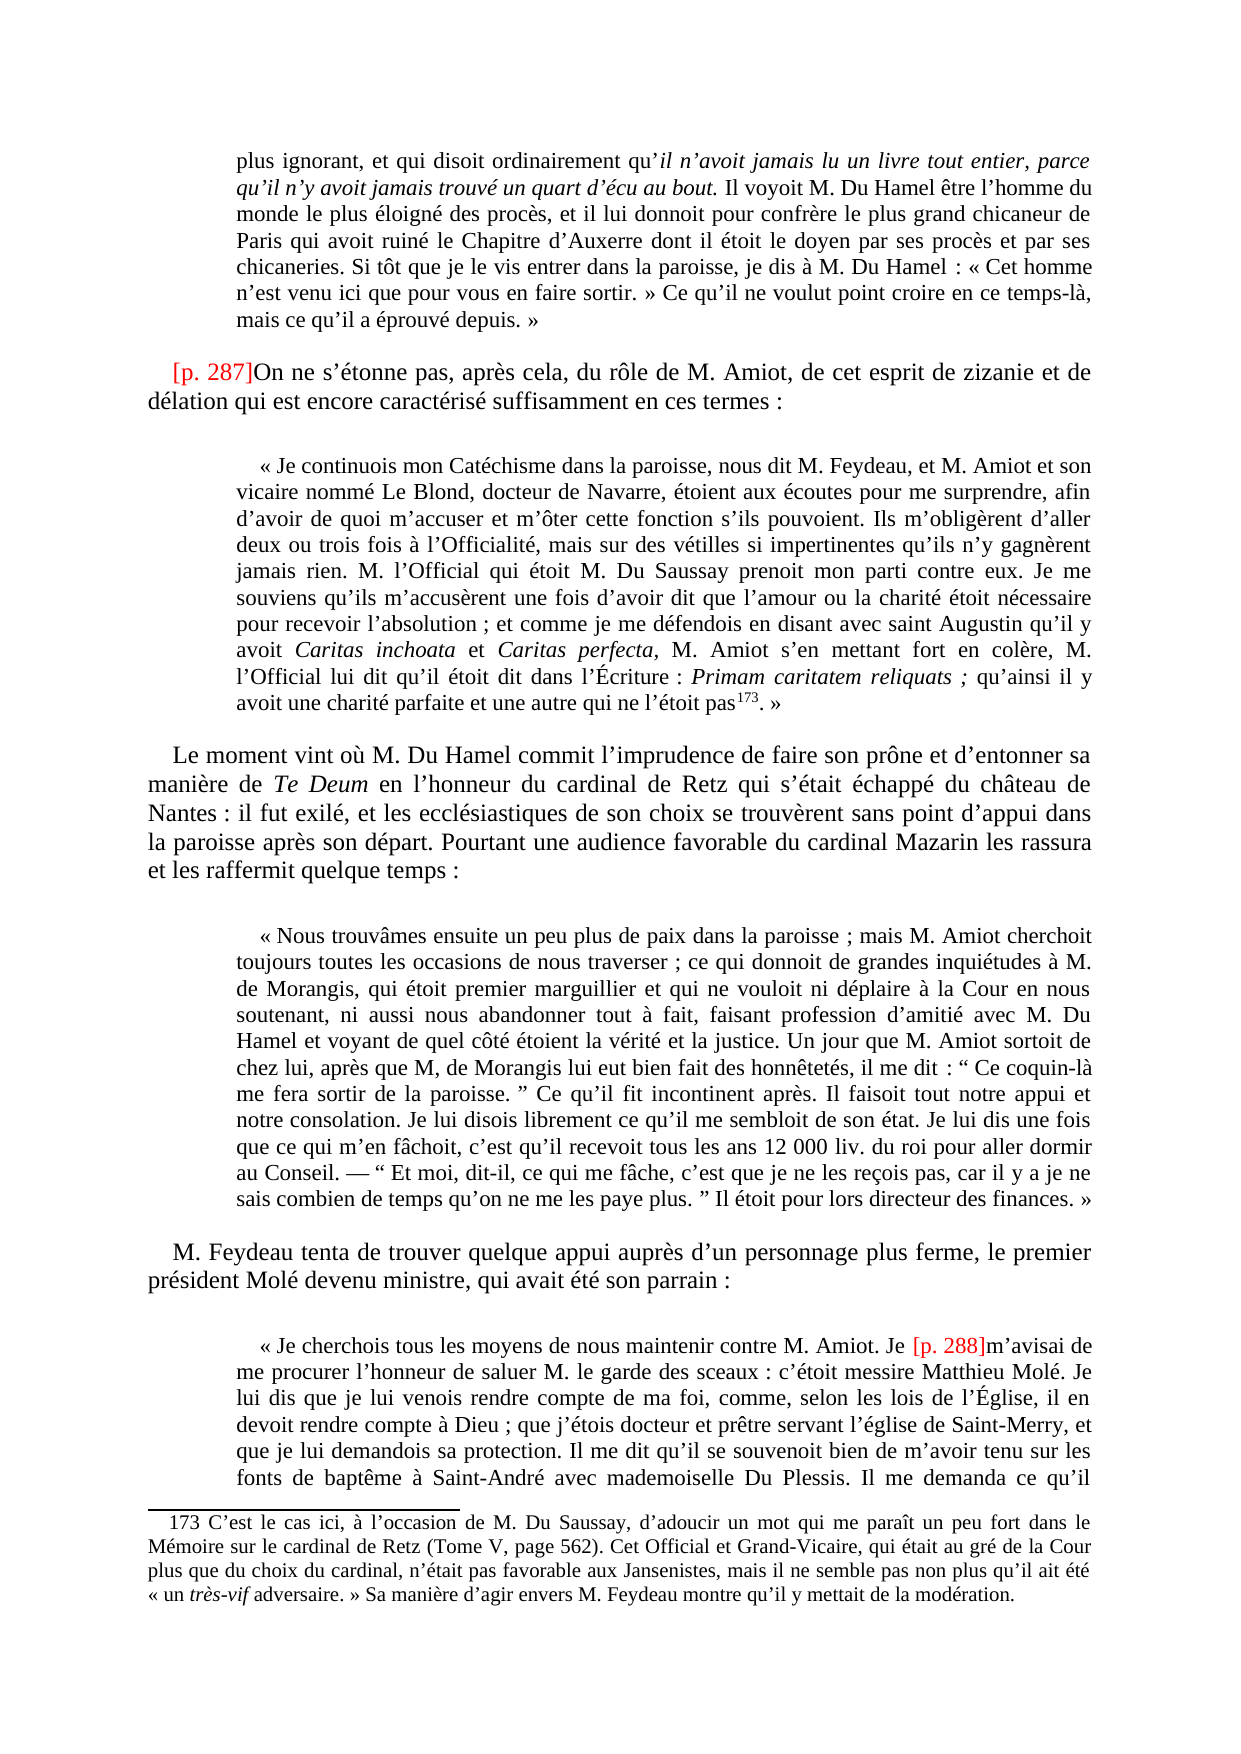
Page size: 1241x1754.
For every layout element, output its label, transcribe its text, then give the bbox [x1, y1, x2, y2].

text « Je continuois mon Catéchisme dans la paroisse, nous dit M. Feydeau, et M. Amiot et son vicaire nommé Le Blond, docteur de Navarre, étoient aux écoutes pour me surprendre, afin d’avoir de quoi m’accuser et m’ôter cette fonction s’ils pouvoient. Ils m’obligèrent d’aller deux ou trois fois à l’Officialité, mais sur des vétilles si impertinentes qu’ils n’y gagnèrent jamais rien. M. l’Official qui étoit M. Du Saussay prenoit mon parti contre eux. Je me souviens qu’ils m’accusèrent une fois d’avoir dit que l’amour ou la charité étoit nécessaire pour recevoir l’absolution ; et comme je me défendois en disant avec saint Augustin qu’il y avoit Caritas inchoata et Caritas perfecta, M. Amiot s’en mettant fort en colère, M. l’Official lui dit qu’il étoit dit dans l’Écriture : Primam caritatem reliquats ; qu’ainsi il y avoit une charité parfaite et une autre qui ne l’étoit pas. » [236, 452, 1093, 716]
text C’est le cas ici, à l’occasion de M. Du Saussay, d’adoucir un mot qui me paraît un peu fort dans le Mémoire sur le cardinal de Retz (Tome V, page 562). Cet Official et Grand-Vicaire, qui était au gré de la Cour plus que du choix du cardinal, n’était pas favorable aux Jansenistes, mais il ne semble pas non plus qu’il ait été « un très-vif adversaire. » Sa manière d’agir envers M. Feydeau montre qu’il y mettait de la modération. [148, 1510, 1093, 1606]
text « Je cherchois tous les moyens de nous maintenir contre M. Amiot. Je [p. 288]m’avisai de me procurer l’honneur de saluer M. le garde des sceaux : c’étoit messire Matthieu Molé. Je lui dis que je lui venois rendre compte de ma foi, comme, selon les lois de l’Église, il en devoit rendre compte à Dieu ; que j’étois docteur et prêtre servant l’église de Saint-Merry, et que je lui demandois sa protection. Il me dit qu’il se souvenoit bien de m’avoir tenu sur les fonts de baptême à Saint-André avec mademoiselle Du Plessis. Il me demanda ce qu’il [236, 1332, 1093, 1490]
text Le moment vint où M. Du Hamel commit l’imprudence de faire son prône et d’entonner sa manière de Te Deum en l’honneur du cardinal de Retz qui s’était échappé du château de Nantes : il fut exilé, et les ecclésiastiques de son choix se trouvèrent sans point d’appui dans la paroisse après son départ. Pourtant une audience favorable du cardinal Mazarin les rassura et les raffermit quelque temps : [148, 741, 1093, 884]
text « Nous trouvâmes ensuite un peu plus de paix dans la paroisse ; mais M. Amiot cherchoit toujours toutes les occasions de nous traverser ; ce qui donnoit de grandes inquiétudes à M. de Morangis, qui étoit premier marguillier et qui ne vouloit ni déplaire à la Cour en nous soutenant, ni aussi nous abandonner tout à fait, faisant profession d’amitié avec M. Du Hamel et voyant de quel côté étoient la vérité et la justice. Un jour que M. Amiot sortoit de chez lui, après que M, de Morangis lui eut bien fait des honnêtetés, il me dit : “ Ce coquin-là me fera sortir de la paroisse. ” Ce qu’il fit incontinent après. Il faisoit tout notre appui et notre consolation. Je lui disois librement ce qu’il me sembloit de son état. Je lui dis une fois que ce qui m’en fâchoit, c’est qu’il recevoit tous les ans 12 000 liv. du roi pour aller dormir au Conseil. — “ Et moi, dit-il, ce qui me fâche, c’est que je ne les reçois pas, car il y a je ne sais combien de temps qu’on ne me les paye plus. ” Il étoit pour lors directeur des finances. » [236, 922, 1093, 1212]
text plus ignorant, et qui disoit ordinairement qu’il n’avoit jamais lu un livre tout entier, parce qu’il n’y avoit jamais trouvé un quart d’écu au bout. Il voyoit M. Du Hamel être l’homme du monde le plus éloigné des procès, et il lui donnoit pour confrère le plus grand chicaneur de Paris qui avoit ruiné le Chapitre d’Auxerre dont il étoit le doyen par ses procès et par ses chicaneries. Si tôt que je le vis entrer dans la paroisse, je dis à M. Du Hamel : « Cet homme n’est venu ici que pour vous en faire sortir. » Ce qu’il ne voulut point croire en ce temps-là, mais ce qu’il a éprouvé depuis. » [236, 148, 1093, 332]
text M. Feydeau tenta de trouver quelque appui auprès d’un personnage plus ferme, le premier président Molé devenu ministre, qui avait été son parrain : [148, 1237, 1093, 1294]
text [p. 287]On ne s’étonne pas, après cela, du rôle de M. Amiot, de cet esprit de zizanie et de délation qui est encore caractérisé suffisamment en ces termes : [148, 357, 1093, 414]
